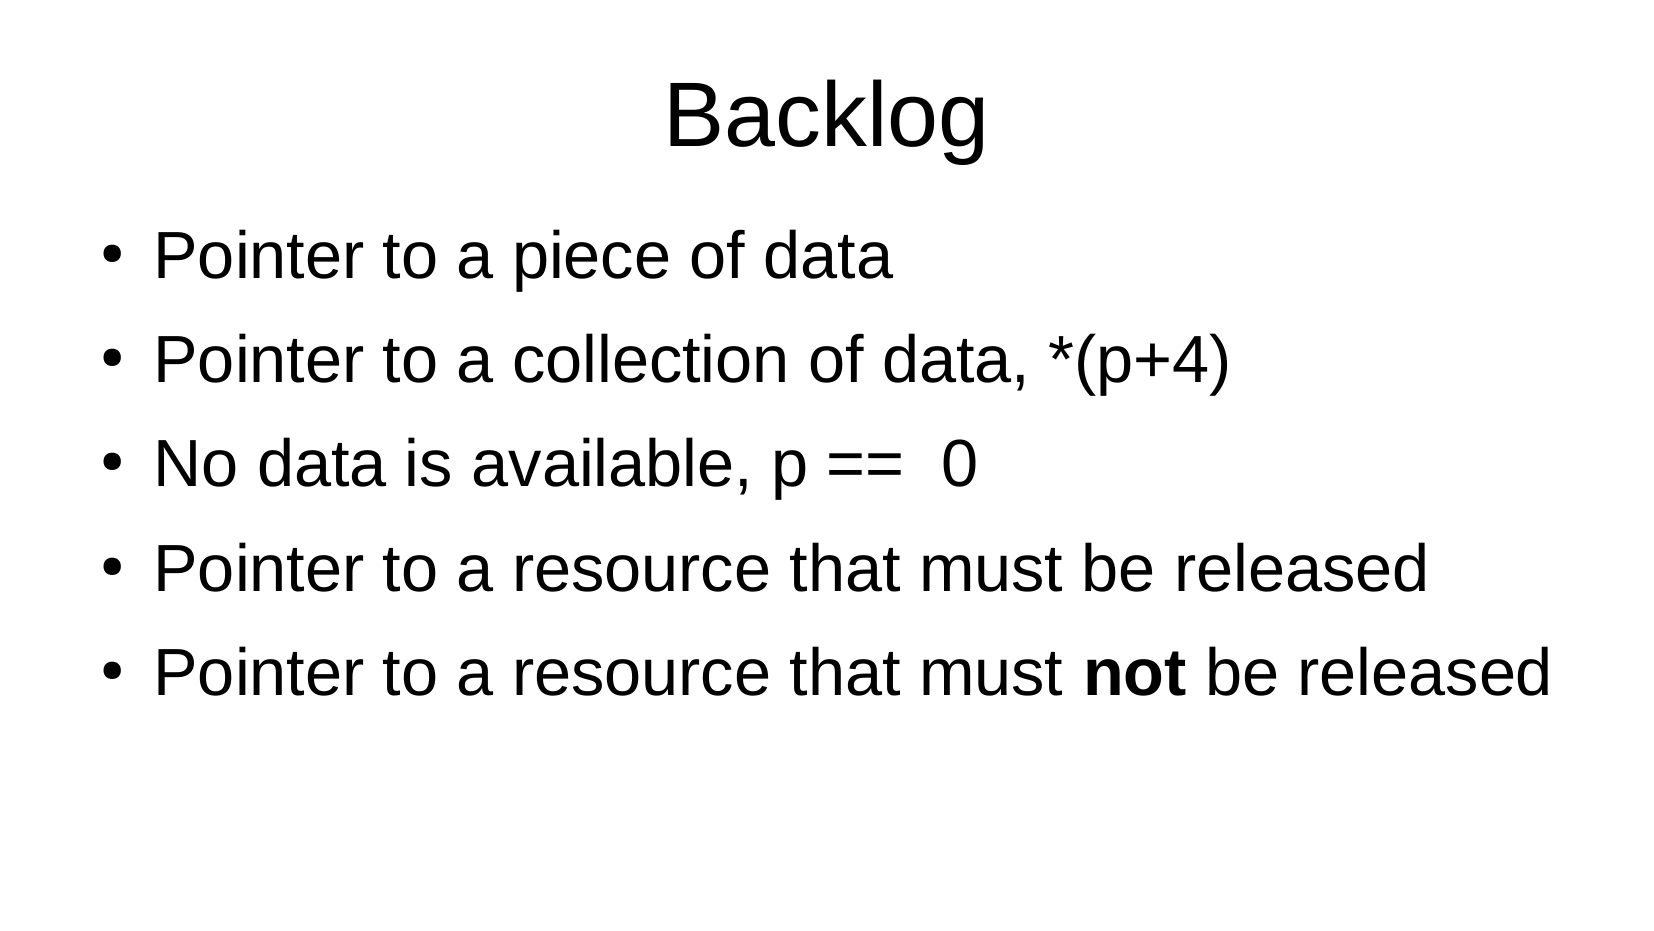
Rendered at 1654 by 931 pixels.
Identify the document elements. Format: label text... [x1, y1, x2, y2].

title Backlog [82, 37, 1571, 193]
list Pointer to a piece of data Pointer to a collection of data, *(p+4) No data is available, p == 0 Pointer to a resource that must be released Pointer to a resource that must not be released [82, 217, 1571, 758]
